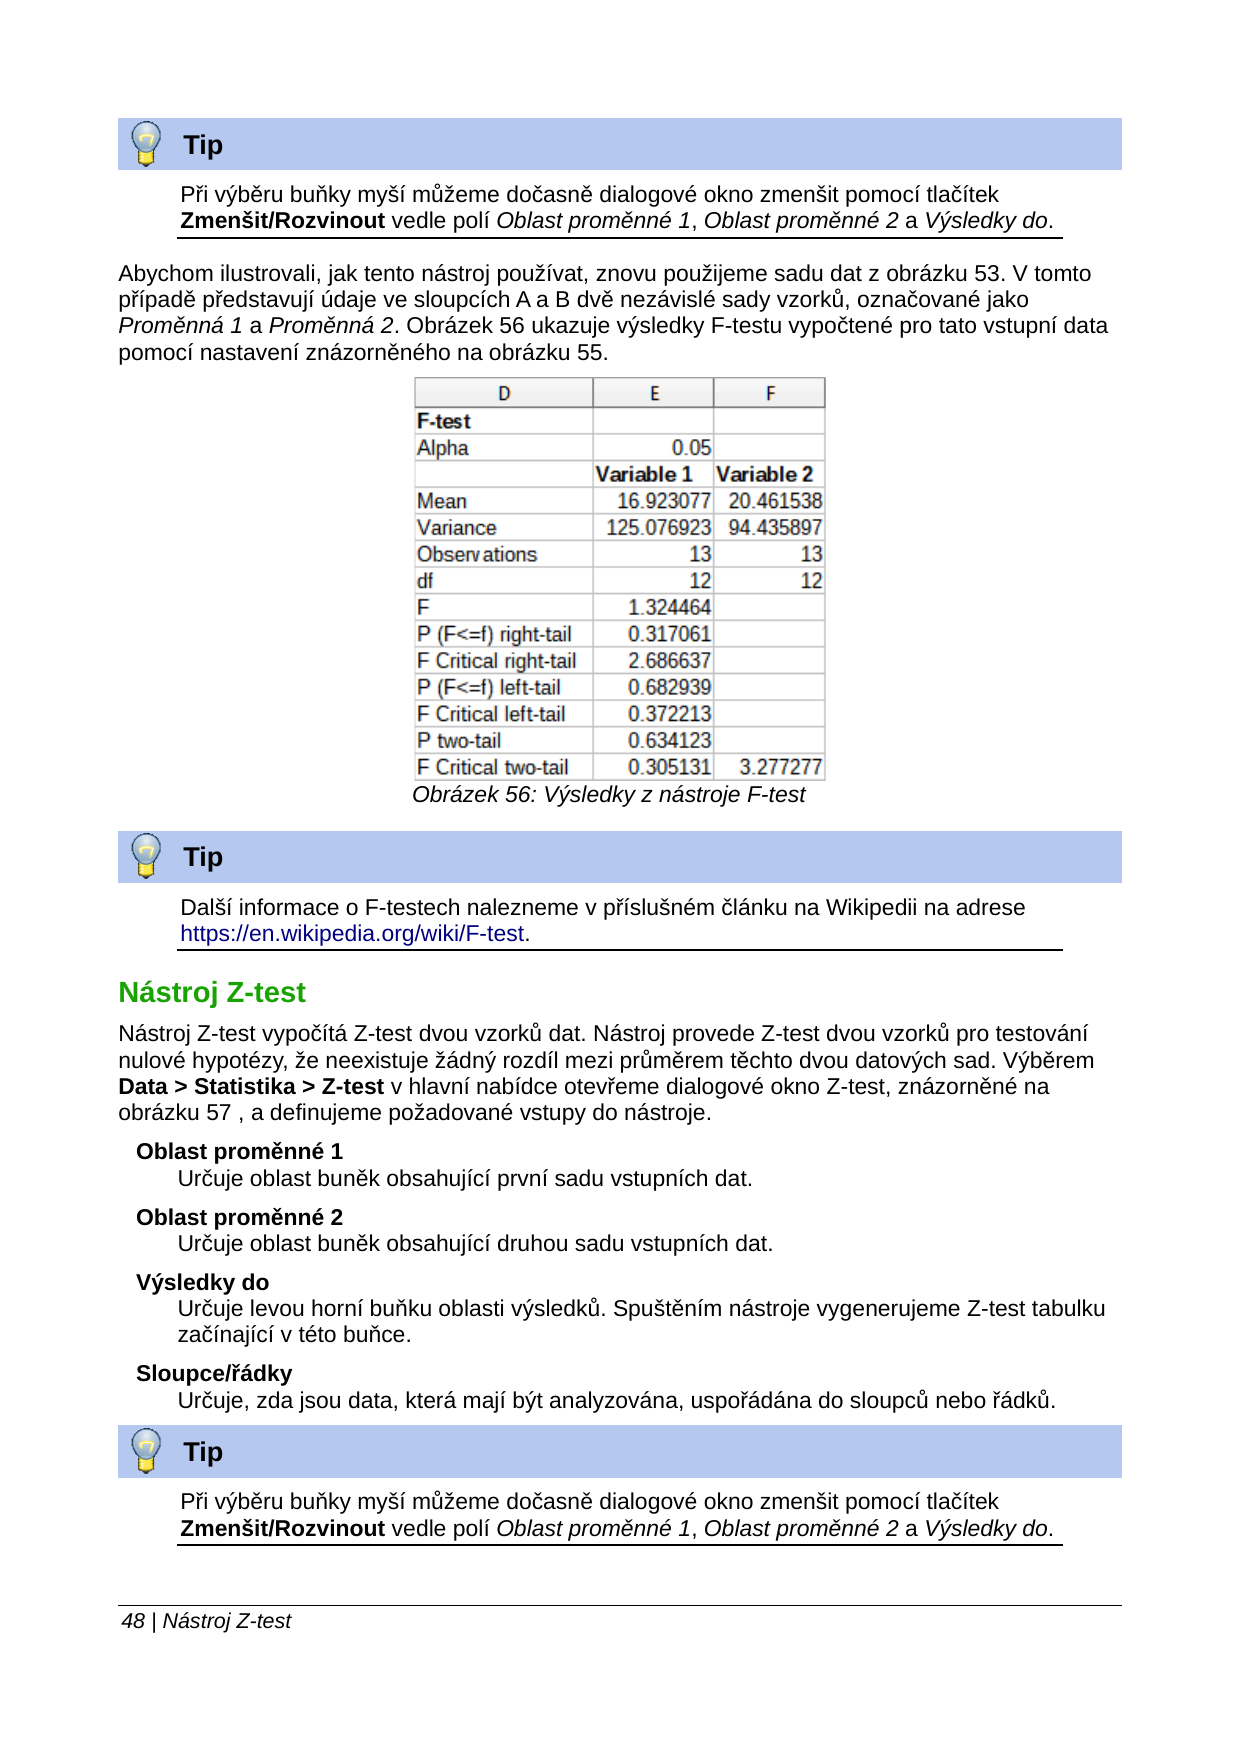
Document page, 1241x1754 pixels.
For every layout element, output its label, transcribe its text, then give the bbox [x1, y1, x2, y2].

text Určuje, zda jsou data, která mají být analyzována, uspořádána do sloupců nebo řádků. [177, 1387, 1122, 1413]
picture [119, 119, 170, 170]
text Sloupce/řádky [136, 1360, 1122, 1387]
text Určuje oblast buněk obsahující druhou sadu vstupních dat. [177, 1230, 1122, 1256]
text Určuje levou horní buňku oblasti výsledků. Spuštěním nástroje vygenerujeme Z-test tabulku začínající v této buňce. [177, 1295, 1122, 1348]
picture [119, 831, 170, 882]
text Oblast proměnné 1 [136, 1138, 1122, 1164]
text Určuje oblast buněk obsahující první sadu vstupních dat. [177, 1164, 1122, 1191]
text Obrázek 56: Výsledky z nástroje F-test [412, 378, 828, 807]
text Abychom ilustrovali, jak tento nástroj používat, znovu použijeme sadu dat z obrázku 53. V tomto případě představují údaje ve sloupcích A a B dvě nezávislé sady vzorků, označované jako Proměnná 1 a Proměnná 2. Obrázek 56 ukazuje výsledky F-testu vypočtené pro tato vstupní data pomocí nastavení znázorněného na obrázku 55. [118, 260, 1122, 365]
text Při výběru buňky myší můžeme dočasně dialogové okno zmenšit pomocí tlačítek Zmenšit/Rozvinout vedle polí Oblast proměnné 1, Oblast proměnné 2 a Výsledky do. [177, 1485, 1063, 1544]
picture [414, 377, 826, 781]
subtitle Tip [118, 1425, 1122, 1478]
text Při výběru buňky myší můžeme dočasně dialogové okno zmenšit pomocí tlačítek Zmenšit/Rozvinout vedle polí Oblast proměnné 1, Oblast proměnné 2 a Výsledky do. [177, 178, 1063, 237]
picture [119, 1426, 170, 1477]
subtitle Tip [118, 118, 1122, 170]
text Další informace o F-testech nalezneme v příslušném článku na Wikipedii na adrese https://en.wikipedia.org/wiki/F-test. [177, 891, 1063, 949]
text Nástroj Z-test vypočítá Z-test dvou vzorků dat. Nástroj provede Z-test dvou vzorků pro testování nulové hypotézy, že neexistuje žádný rozdíl mezi průměrem těchto dvou datových sad. Výběrem Data > Statistika > Z-test v hlavní nabídce otevřeme dialogové okno Z-test, znázorněné na obrázku 57 , a definujeme požadované vstupy do nástroje. [118, 1020, 1122, 1126]
subtitle Tip [118, 831, 1122, 883]
text Oblast proměnné 2 [136, 1203, 1122, 1230]
subtitle Nástroj Z-test [118, 975, 1122, 1008]
text Výsledky do [136, 1269, 1122, 1295]
